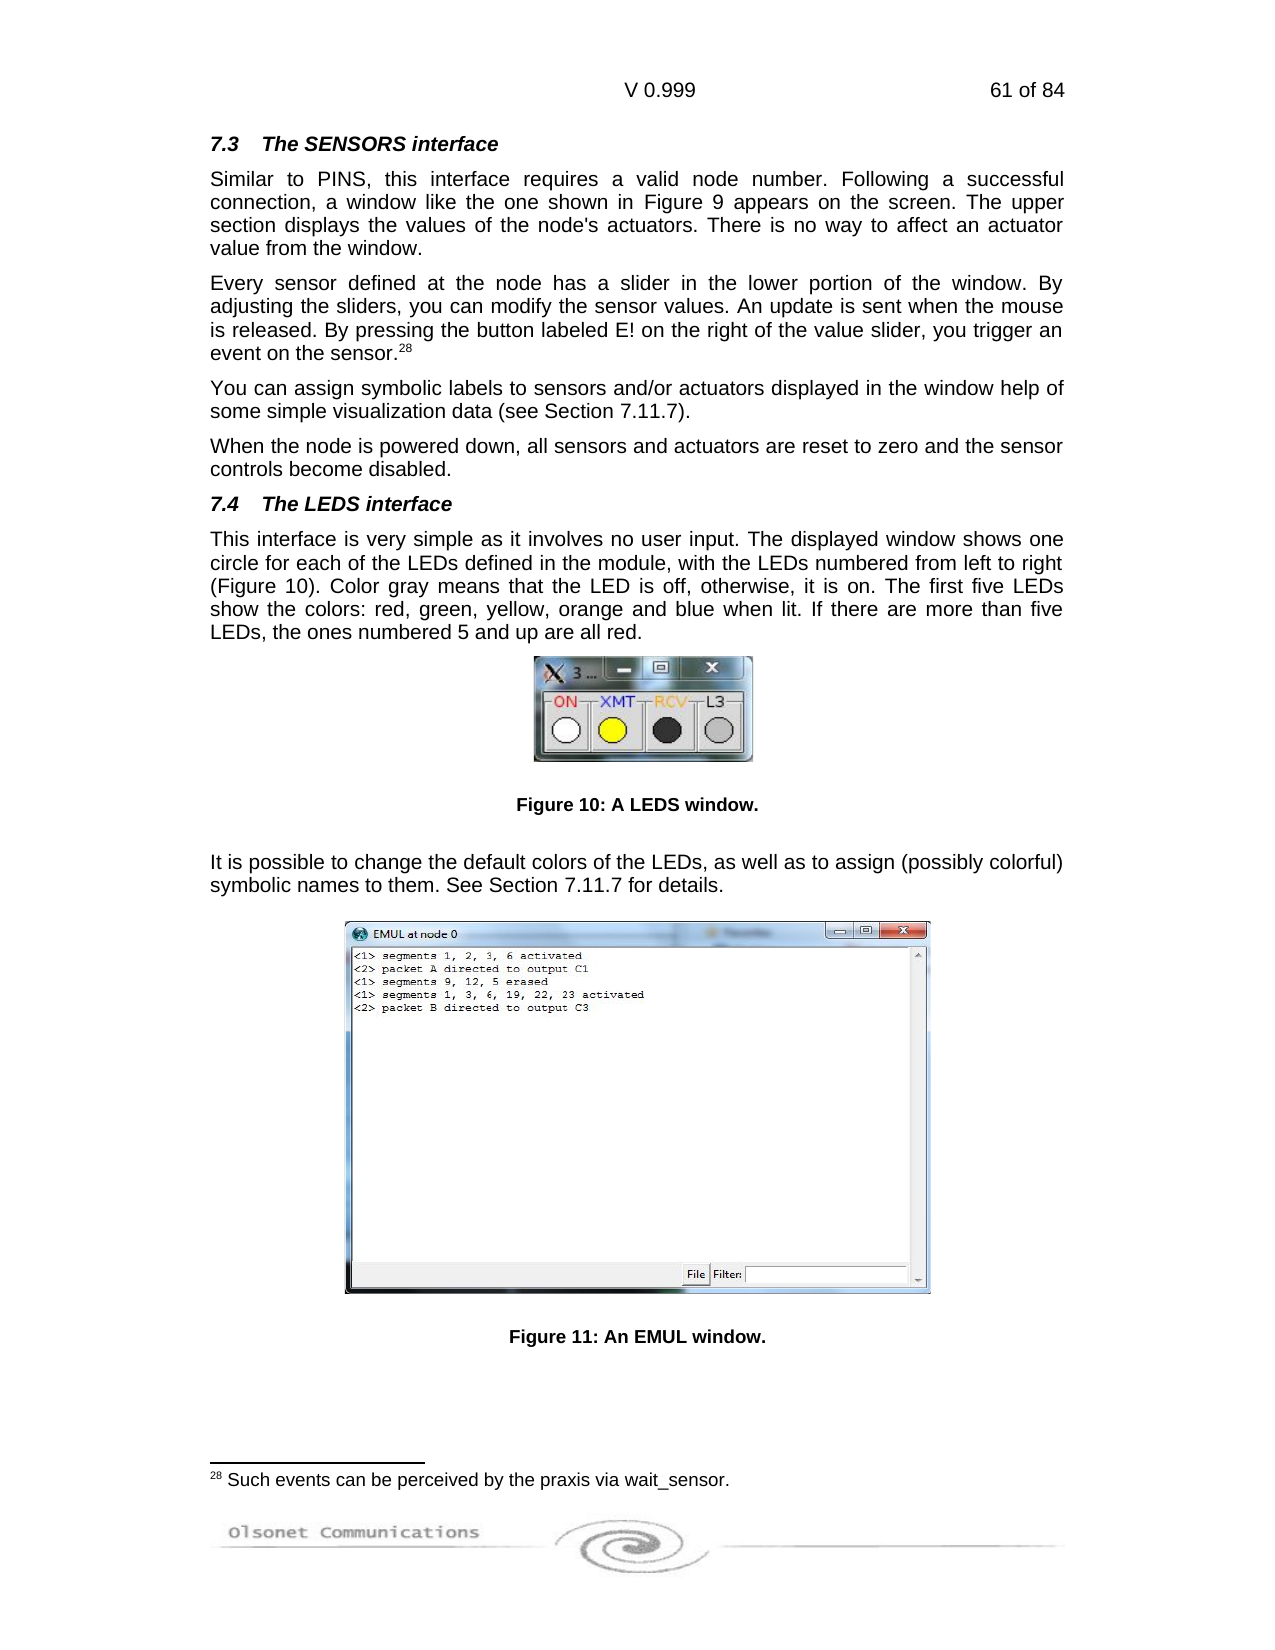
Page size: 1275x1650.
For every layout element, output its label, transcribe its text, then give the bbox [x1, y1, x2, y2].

subtitle The LEDS interface [210, 493, 1065, 516]
text It is possible to change the default colors of the LEDs, as well as to assign (possibly colorful) symbolic names to them. See Section 7.11.7 for details. [210, 851, 1065, 897]
text Figure 10: A LEDS window. [493, 795, 782, 816]
subtitle The SENSORS interface [210, 132, 1065, 155]
picture [344, 921, 931, 1294]
text This interface is very simple as it involves no user input. The displayed window shows one circle for each of the LEDs defined in the module, with the LEDs numbered from left to right (Figure 10). Color gray means that the LED is off, otherwise, it is on. The first five LEDs show the colors: red, green, yellow, orange and blue when lit. If there are more than five LEDs, the ones numbered 5 and up are all red. [210, 528, 1065, 644]
text When the node is powered down, all sensors and actuators are reset to zero and the sensor controls become disabled. [210, 435, 1065, 481]
text Every sensor defined at the node has a slider in the lower portion of the window. By adjusting the sliders, you can modify the sensor values. An update is sent when the mouse is released. By pressing the button labeled E! on the right of the value slider, you trigger an event on the sensor. [210, 272, 1065, 365]
picture [210, 1504, 1065, 1596]
text Such events can be perceived by the praxis via wait_sensor. [210, 1469, 1065, 1490]
text Figure 11: An EMUL window. [344, 1327, 931, 1347]
text Similar to PINS, this interface requires a valid node number. Following a successful connection, a window like the one shown in Figure 9 appears on the screen. The upper section displays the values of the node's actuators. There is no way to affect an actuator value from the window. [210, 167, 1065, 260]
picture [533, 656, 754, 762]
text You can assign symbolic labels to sensors and/or actuators displayed in the window help of some simple visualization data (see Section 7.11.7). [210, 377, 1065, 423]
